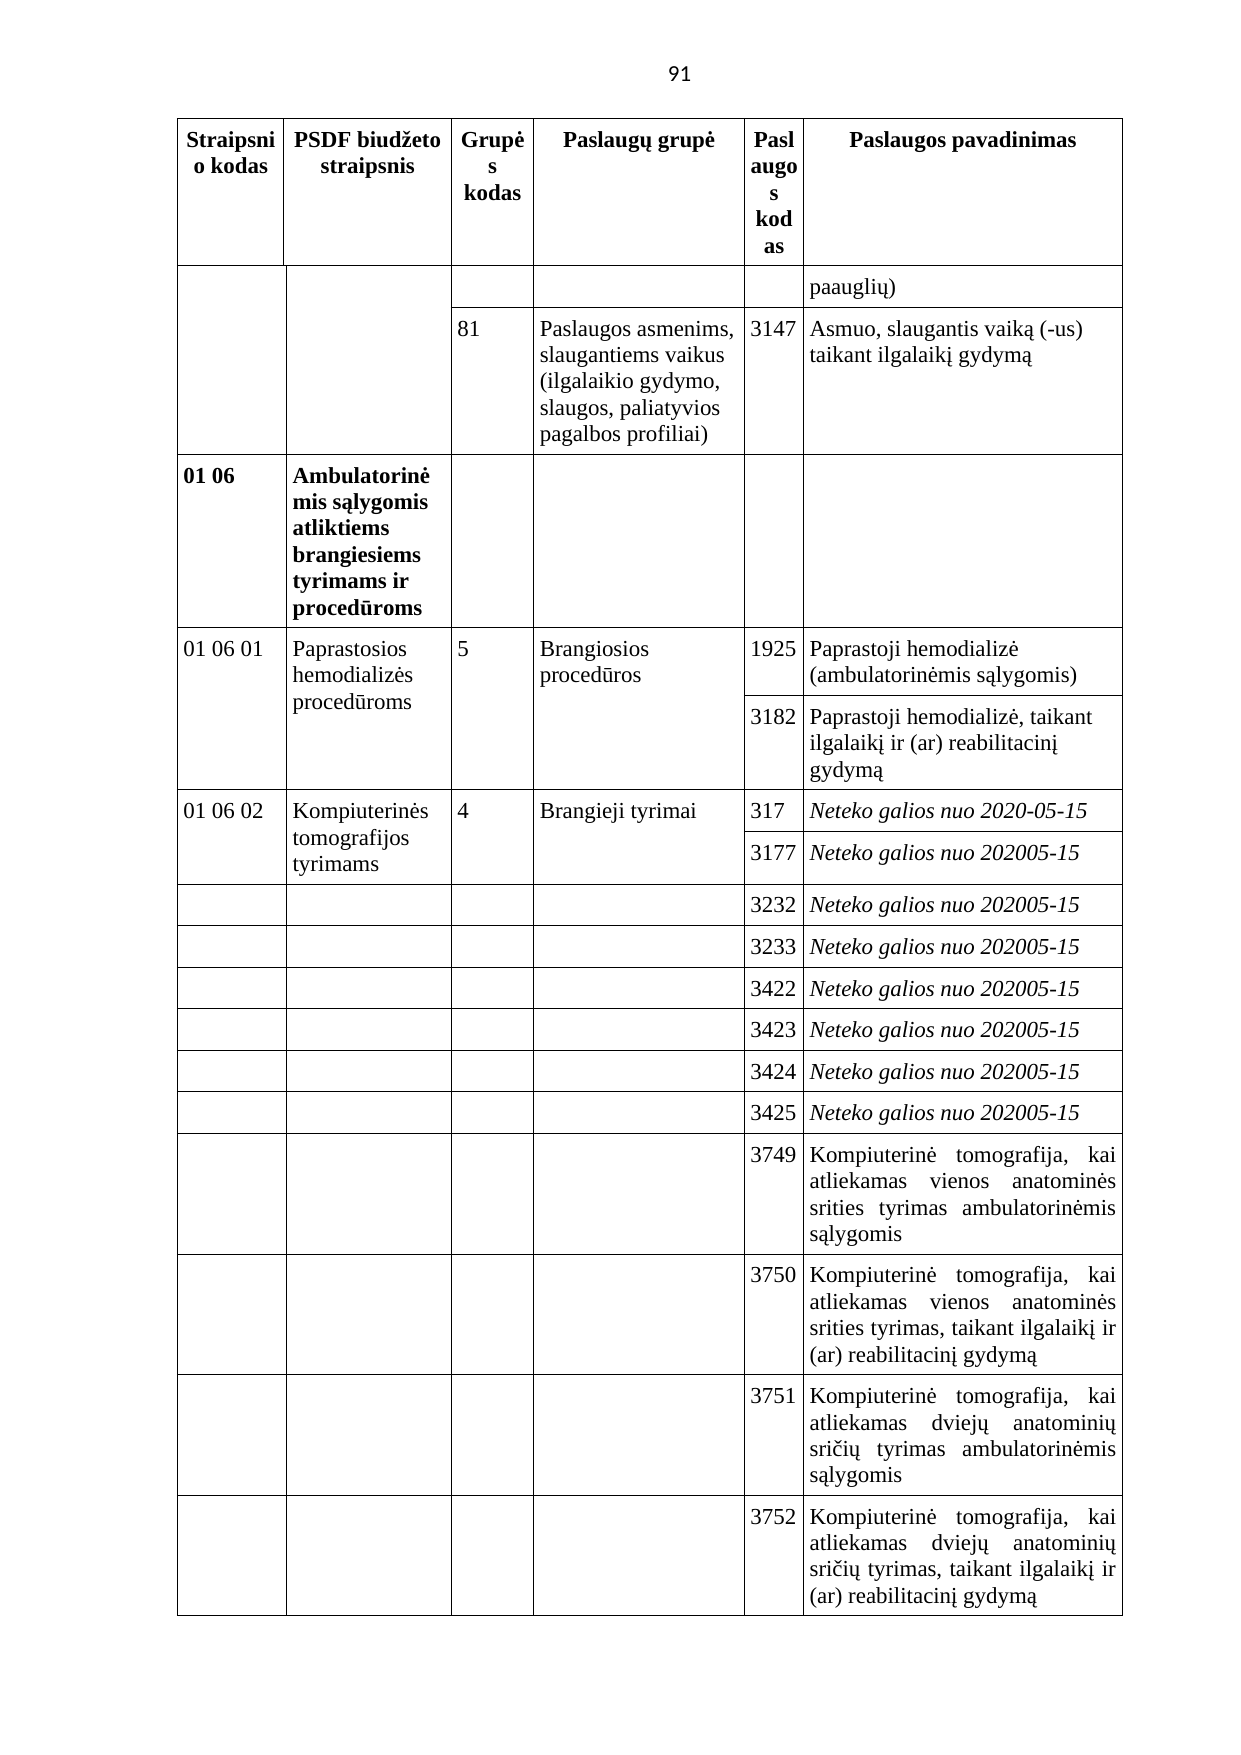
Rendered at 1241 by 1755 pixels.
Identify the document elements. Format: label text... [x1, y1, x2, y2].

table_cell 3147 [745, 308, 803, 454]
table_cell [178, 885, 286, 925]
table_cell [452, 831, 533, 883]
table_cell [534, 1496, 744, 1615]
table_cell Kompiuterinė tomografija, kai atliekamas vienos anatominės srities tyrimas ambulatorinėmis sąlygomis [804, 1134, 1122, 1253]
table_cell 3233 [745, 926, 803, 967]
table_cell [178, 1375, 286, 1495]
table_header Paslaugos kodas [745, 119, 803, 265]
table_cell [287, 1375, 451, 1495]
table_cell paauglių) [804, 266, 1122, 307]
table_cell [178, 1051, 286, 1091]
table_cell 3423 [745, 1009, 803, 1050]
table_cell 3752 [745, 1496, 803, 1615]
table_header PSDF biudžeto straipsnis [284, 119, 451, 265]
table_header Grupės kodas [452, 119, 533, 265]
table_cell Neteko galios nuo 202005-15 [804, 832, 1122, 883]
table_cell [287, 266, 451, 307]
table_cell Kompiuterinė tomografija, kai atliekamas dviejų anatominių sričių tyrimas ambulatorinėmis sąlygomis [804, 1375, 1122, 1495]
table_cell Ambulatorinėmis sąlygomis atliktiems brangiesiems tyrimams ir procedūroms [287, 455, 451, 627]
table_cell Paprastoji hemodializė (ambulatorinėmis sąlygomis) [804, 628, 1122, 695]
table_cell [534, 455, 744, 627]
table_header Straipsnio kodas [178, 119, 283, 265]
table_cell [452, 968, 533, 1008]
table_cell 3232 [745, 885, 803, 925]
table_cell 3422 [745, 968, 803, 1008]
table_cell Neteko galios nuo 202005-15 [804, 885, 1122, 925]
table_cell [452, 1255, 533, 1374]
table_cell 3425 [745, 1092, 803, 1133]
table_cell [534, 968, 744, 1008]
table_cell [534, 926, 744, 967]
table_cell Neteko galios nuo 202005-15 [804, 926, 1122, 967]
table_cell [287, 1051, 451, 1091]
table_cell Brangiosios procedūros [534, 628, 744, 695]
table_cell [534, 1051, 744, 1091]
table_cell 317 [745, 790, 803, 831]
table_cell [452, 885, 533, 925]
table_cell [534, 1092, 744, 1133]
table_cell [534, 695, 744, 789]
table_cell [178, 831, 286, 883]
table_cell [287, 1092, 451, 1133]
table_cell Neteko galios nuo 2020-05-15 [804, 790, 1122, 831]
table_cell [287, 1255, 451, 1374]
table_cell 1925 [745, 628, 803, 695]
table_cell [178, 1134, 286, 1253]
table_cell Paprastoji hemodializė, taikant ilgalaikį ir (ar) reabilitacinį gydymą [804, 696, 1122, 789]
table_cell [287, 1009, 451, 1050]
table_cell 81 [452, 308, 533, 454]
table_cell [452, 1134, 533, 1253]
table_cell Kompiuterinė tomografija, kai atliekamas vienos anatominės srities tyrimas, taikant ilgalaikį ir (ar) reabilitacinį gydymą [804, 1255, 1122, 1374]
table_cell Neteko galios nuo 202005-15 [804, 1051, 1122, 1091]
table_cell 3749 [745, 1134, 803, 1253]
table_cell Brangieji tyrimai [534, 790, 744, 831]
table_cell [287, 1496, 451, 1615]
table_cell [287, 885, 451, 925]
table_cell [745, 455, 803, 627]
table_cell Asmuo, slaugantis vaiką (-us) taikant ilgalaikį gydymą [804, 308, 1122, 454]
table_cell [178, 968, 286, 1008]
table_cell [178, 926, 286, 967]
table_cell 3182 [745, 696, 803, 789]
table_cell 01 06 01 [178, 628, 286, 695]
table_cell 4 [452, 790, 533, 831]
table_cell [452, 455, 533, 627]
table_cell [534, 1134, 744, 1253]
table_cell [534, 266, 744, 307]
table_cell [534, 885, 744, 925]
table_cell Kompiuterinė tomografija, kai atliekamas dviejų anatominių sričių tyrimas, taikant ilgalaikį ir (ar) reabilitacinį gydymą [804, 1496, 1122, 1615]
table_cell [287, 926, 451, 967]
table_cell [452, 1092, 533, 1133]
table_cell [534, 831, 744, 883]
table_header Paslaugos pavadinimas [804, 119, 1122, 265]
table_cell [452, 695, 533, 789]
table_cell [452, 1051, 533, 1091]
table_cell 3177 [745, 832, 803, 883]
table_cell [287, 1134, 451, 1253]
table_cell [452, 1009, 533, 1050]
table_cell Paslaugos asmenims, slaugantiems vaikus (ilgalaikio gydymo, slaugos, paliatyvios pagalbos profiliai) [534, 308, 744, 454]
table_cell [804, 455, 1122, 627]
table_cell [178, 266, 286, 307]
table_cell 01 06 [178, 455, 286, 627]
table_cell 01 06 02 [178, 790, 286, 831]
table_cell Neteko galios nuo 202005-15 [804, 968, 1122, 1008]
table_cell [178, 1009, 286, 1050]
table_cell [534, 1255, 744, 1374]
table_cell [178, 1092, 286, 1133]
table_cell 3424 [745, 1051, 803, 1091]
table_cell [178, 1496, 286, 1615]
table_cell 3750 [745, 1255, 803, 1374]
table_cell Paprastosios hemodializės procedūroms [287, 628, 451, 789]
table_cell 3751 [745, 1375, 803, 1495]
table_cell [534, 1375, 744, 1495]
table_cell [287, 968, 451, 1008]
table_cell [452, 1375, 533, 1495]
table_cell [452, 1496, 533, 1615]
table_cell Neteko galios nuo 202005-15 [804, 1092, 1122, 1133]
table_cell [287, 307, 451, 454]
table_cell [178, 1255, 286, 1374]
table_cell Neteko galios nuo 202005-15 [804, 1009, 1122, 1050]
table_header Paslaugų grupė [534, 119, 744, 265]
table_cell [452, 926, 533, 967]
table_cell [178, 695, 286, 789]
table_cell [178, 307, 286, 454]
table_cell [534, 1009, 744, 1050]
table_cell Kompiuterinės tomografijos tyrimams [287, 790, 451, 883]
table_cell [745, 266, 803, 307]
table_cell 5 [452, 628, 533, 695]
table_cell [452, 266, 533, 307]
